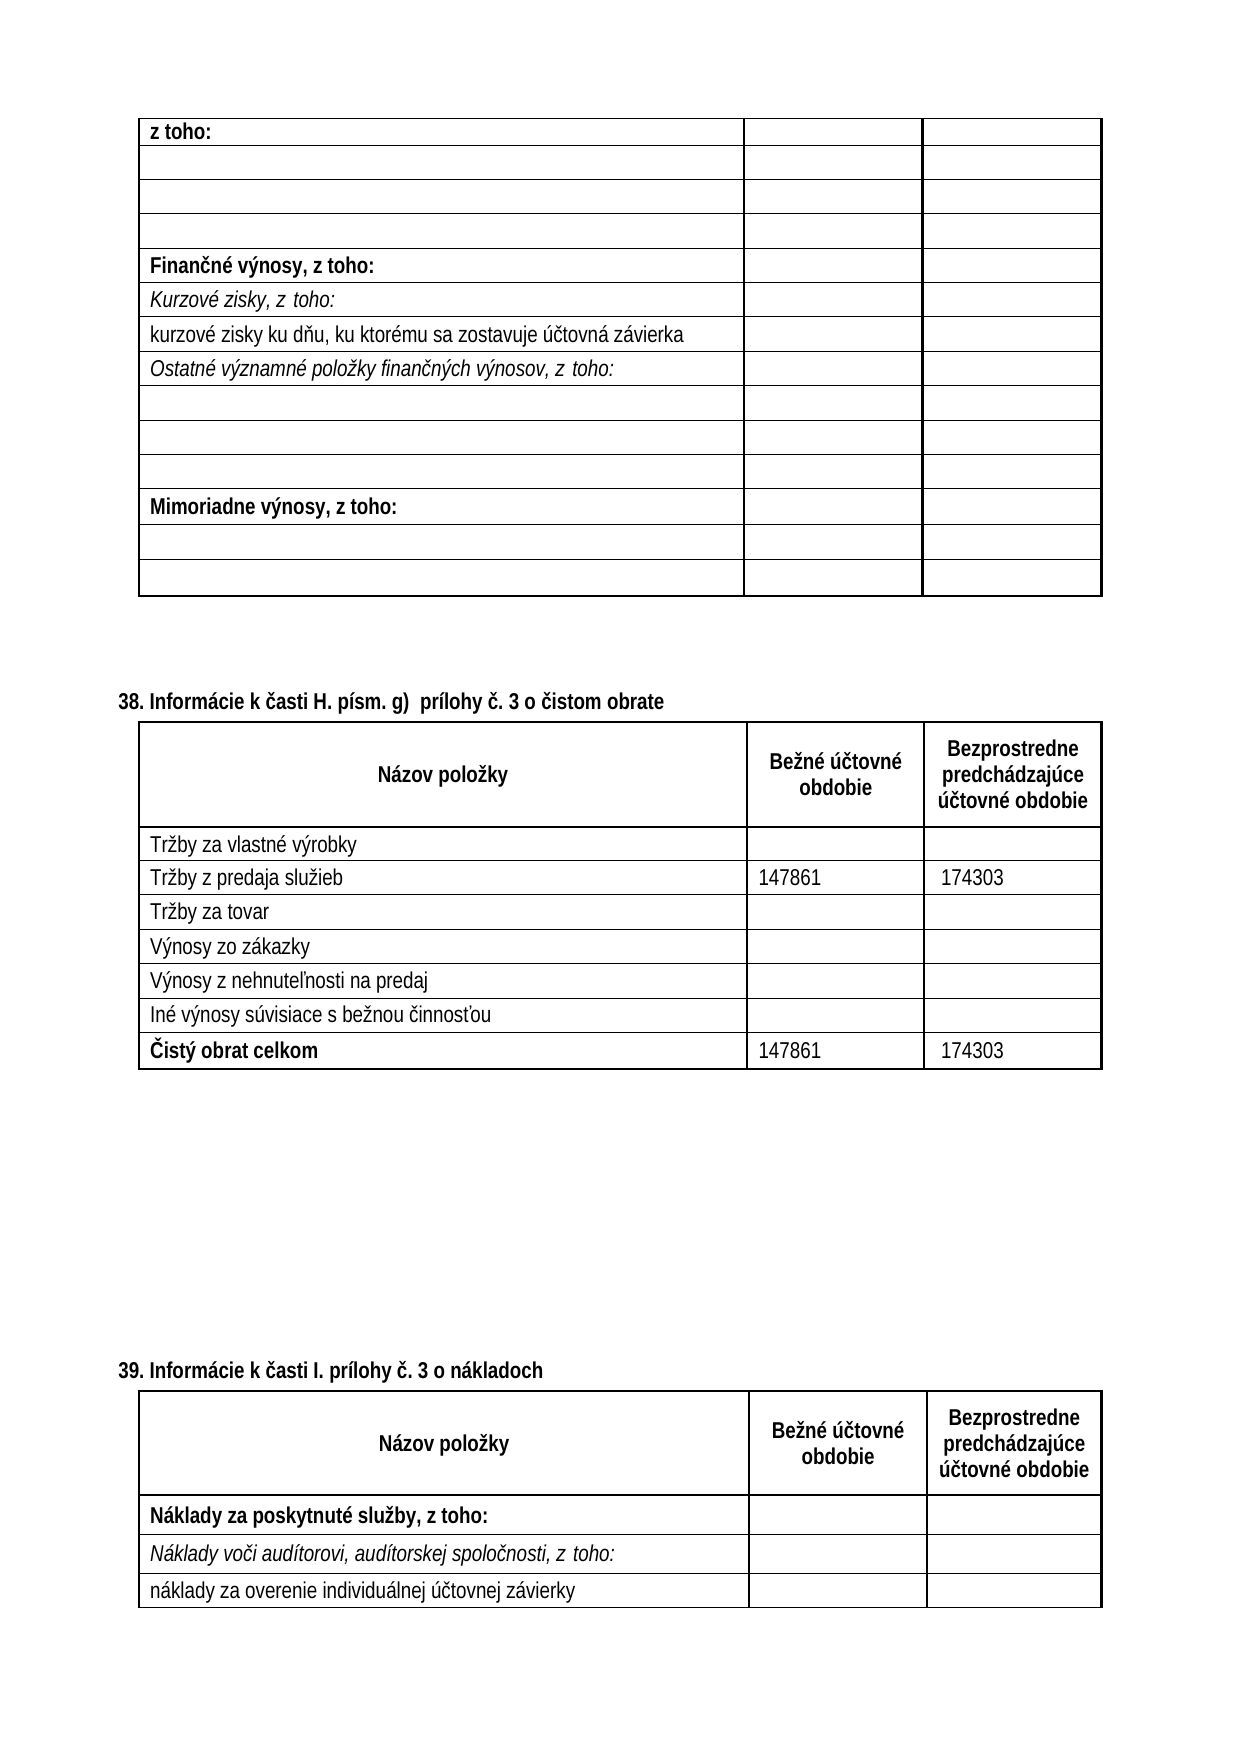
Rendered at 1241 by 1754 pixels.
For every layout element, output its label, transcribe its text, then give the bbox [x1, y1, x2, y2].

table_cell Tržby z predaja služieb [140, 861, 746, 894]
table_header Názov položky [140, 723, 746, 826]
table_cell [140, 421, 743, 454]
table_cell [748, 964, 923, 997]
table_cell [928, 1535, 1100, 1573]
table_cell [924, 421, 1100, 454]
table_cell [924, 489, 1100, 524]
table_cell [924, 317, 1100, 351]
table_cell [925, 999, 1100, 1032]
table_cell [745, 214, 921, 248]
table_cell [140, 455, 743, 488]
table_cell [745, 283, 921, 316]
table_cell [924, 249, 1100, 282]
table_cell [924, 455, 1100, 488]
table_cell [140, 386, 743, 419]
table_cell [140, 525, 743, 559]
table_header Bežné účtovné obdobie [750, 1392, 926, 1494]
table_cell kurzové zisky ku dňu, ku ktorému sa zostavuje účtovná závierka [140, 317, 743, 351]
table_cell Kurzové zisky, z toho: [140, 283, 743, 316]
table_cell [140, 560, 743, 594]
table_cell Finančné výnosy, z toho: [140, 249, 743, 282]
table_cell [748, 930, 923, 963]
table_cell Ostatné významné položky finančných výnosov, z toho: [140, 352, 743, 385]
table_cell [140, 214, 743, 248]
table_cell Výnosy zo zákazky [140, 930, 746, 963]
table_cell [748, 828, 923, 860]
text 38. Informácie k časti H. písm. g) prílohy č. 3 o čistom obrate [118, 688, 1122, 714]
table_cell 147861 [748, 861, 923, 894]
table_cell [745, 386, 921, 419]
table_header Bežné účtovné obdobie [748, 723, 923, 826]
table_cell Mimoriadne výnosy, z toho: [140, 489, 743, 524]
table_cell [750, 1535, 926, 1573]
table_cell [745, 249, 921, 282]
table_cell [924, 352, 1100, 385]
table_cell [928, 1574, 1100, 1607]
table_cell 147861 [748, 1033, 923, 1068]
table_cell Náklady voči audítorovi, audítorskej spoločnosti, z toho: [140, 1535, 748, 1573]
table_cell Iné výnosy súvisiace s bežnou činnosťou [140, 999, 746, 1032]
table_cell [750, 1574, 926, 1607]
table_cell [750, 1496, 926, 1533]
table_cell [925, 828, 1100, 860]
table_cell [924, 119, 1100, 144]
table_cell [925, 964, 1100, 997]
table_header Názov položky [140, 1392, 748, 1494]
table_cell z toho: [140, 119, 743, 144]
table_cell [924, 386, 1100, 419]
table_header Bezprostredne predchádzajúce účtovné obdobie [925, 723, 1100, 826]
table_cell [745, 146, 921, 179]
table_cell [924, 146, 1100, 179]
table_cell 174303 [925, 861, 1100, 894]
table_cell Tržby za tovar [140, 895, 746, 929]
table_cell [924, 180, 1100, 213]
table_header Bezprostredne predchádzajúce účtovné obdobie [928, 1392, 1100, 1494]
table_cell [928, 1496, 1100, 1533]
table_cell 174303 [925, 1033, 1100, 1068]
table_cell [745, 560, 921, 594]
table_cell [745, 352, 921, 385]
table_cell [745, 525, 921, 559]
table_cell [924, 283, 1100, 316]
table_cell Náklady za poskytnuté služby, z toho: [140, 1496, 748, 1533]
table_cell [924, 525, 1100, 559]
table_cell [745, 180, 921, 213]
table_cell Čistý obrat celkom [140, 1033, 746, 1068]
table_cell Tržby za vlastné výrobky [140, 828, 746, 860]
table_cell [748, 895, 923, 929]
table_cell [924, 214, 1100, 248]
table_cell [745, 317, 921, 351]
table_cell [140, 180, 743, 213]
table_cell [140, 146, 743, 179]
table_cell Výnosy z nehnuteľnosti na predaj [140, 964, 746, 997]
table_cell [924, 560, 1100, 594]
table_cell [925, 930, 1100, 963]
table_cell [745, 119, 921, 144]
table_cell [745, 489, 921, 524]
table_cell [748, 999, 923, 1032]
table_cell [925, 895, 1100, 929]
table_cell náklady za overenie individuálnej účtovnej závierky [140, 1574, 748, 1607]
table_cell [745, 455, 921, 488]
table_cell [745, 421, 921, 454]
text 39. Informácie k časti I. prílohy č. 3 o nákladoch [118, 1357, 1122, 1383]
